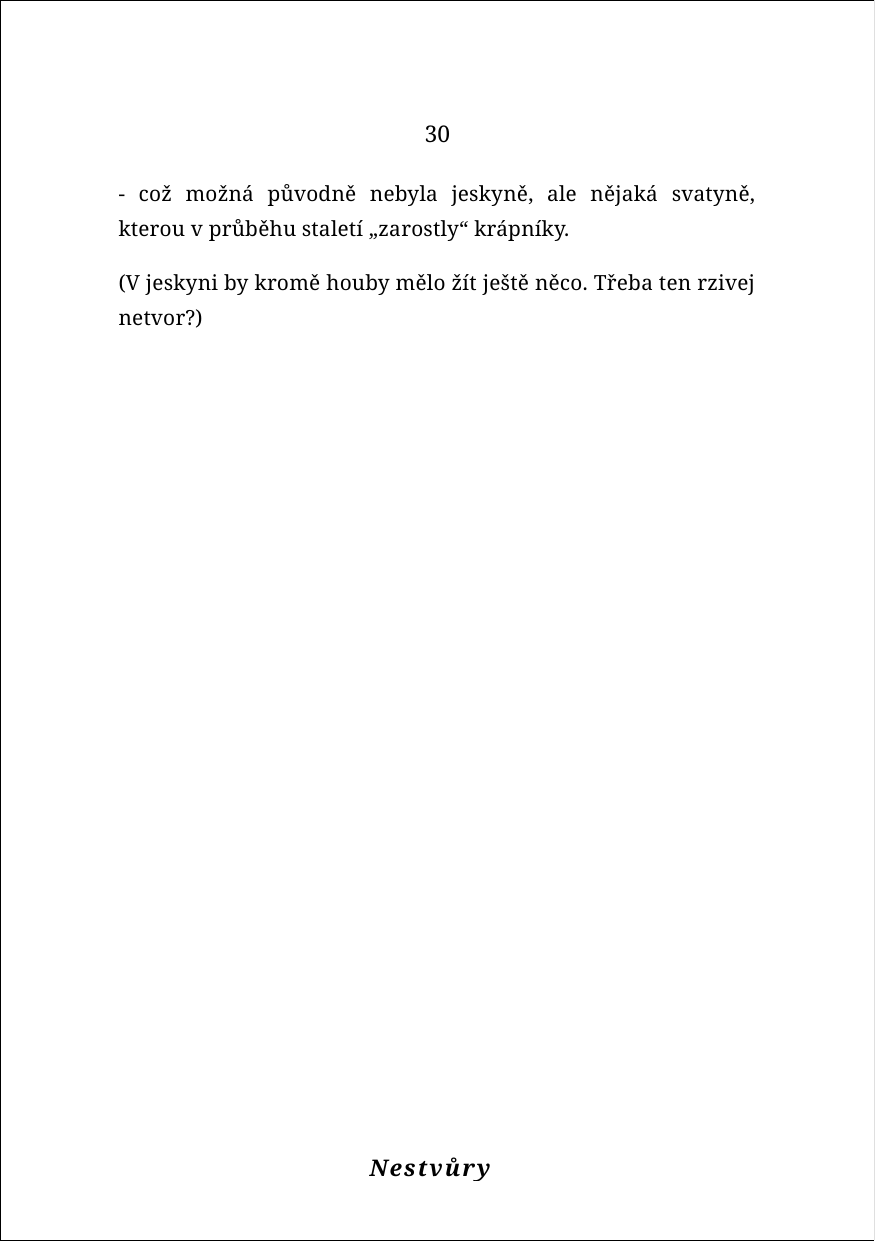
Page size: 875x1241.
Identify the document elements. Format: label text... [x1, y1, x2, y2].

text (V jeskyni by kromě houby mělo žít ještě něco. Třeba ten rzivej netvor?) [118, 268, 756, 332]
text - což možná původně nebyla jeskyně, ale nějaká svatyně, kterou v průběhu staletí „zarostly“ krápníky. [118, 179, 756, 243]
